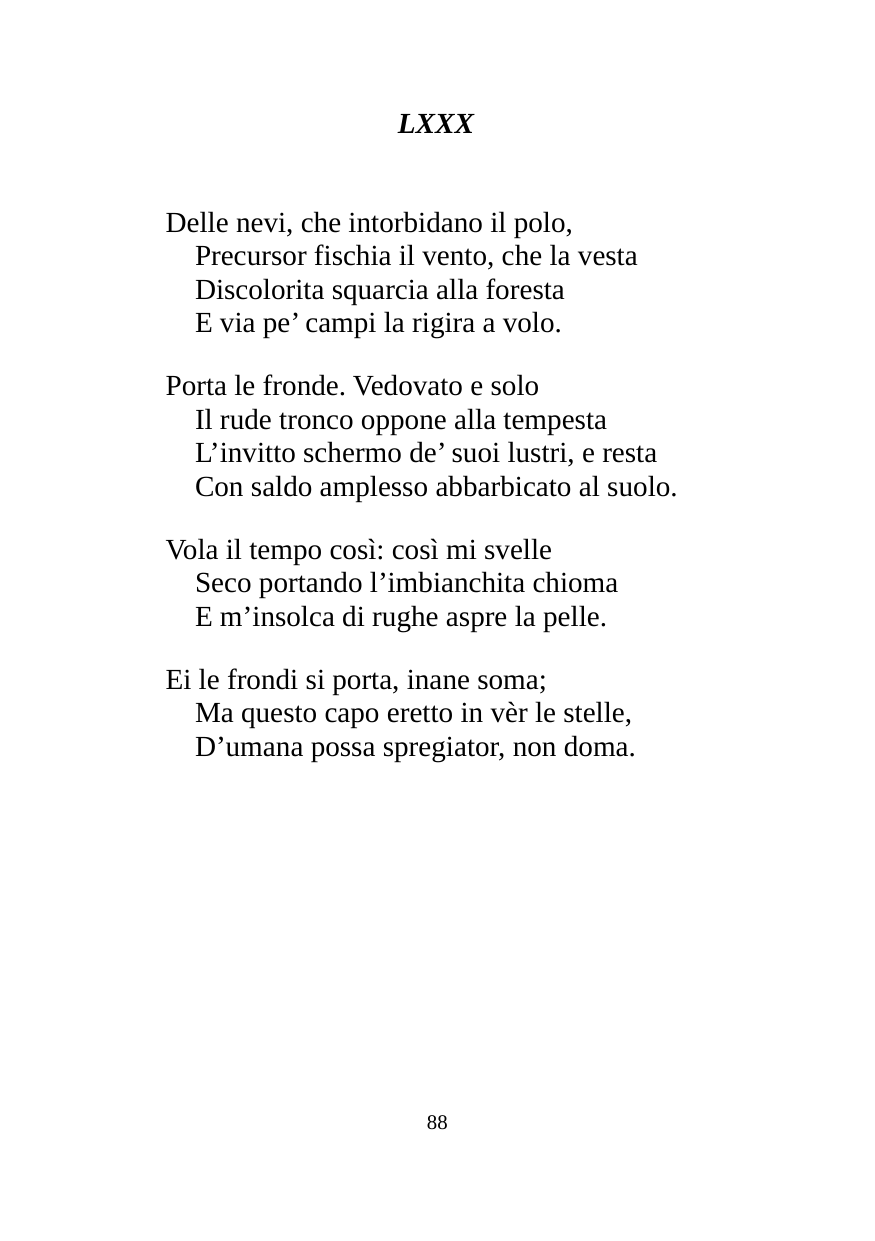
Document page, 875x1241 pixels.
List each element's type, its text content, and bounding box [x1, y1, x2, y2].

text Ei le frondi si porta, inane soma; Ma questo capo eretto in vèr le stelle, D’umana possa spregiator, non doma. [165, 662, 768, 763]
text Porta le fronde. Vedovato e solo Il rude tronco oppone alla tempesta L’invitto schermo de’ suoi lustri, e resta Con saldo amplesso abbarbicato al suolo. [165, 368, 768, 502]
text Delle nevi, che intorbidano il polo, Precursor fischia il vento, che la vesta Discolorita squarcia alla foresta E via pe’ campi la rigira a volo. [165, 205, 768, 339]
text Vola il tempo così: così mi svelle Seco portando l’imbianchita chioma E m’insolca di rughe aspre la pelle. [165, 532, 768, 633]
subtitle LXXX [106, 106, 768, 140]
